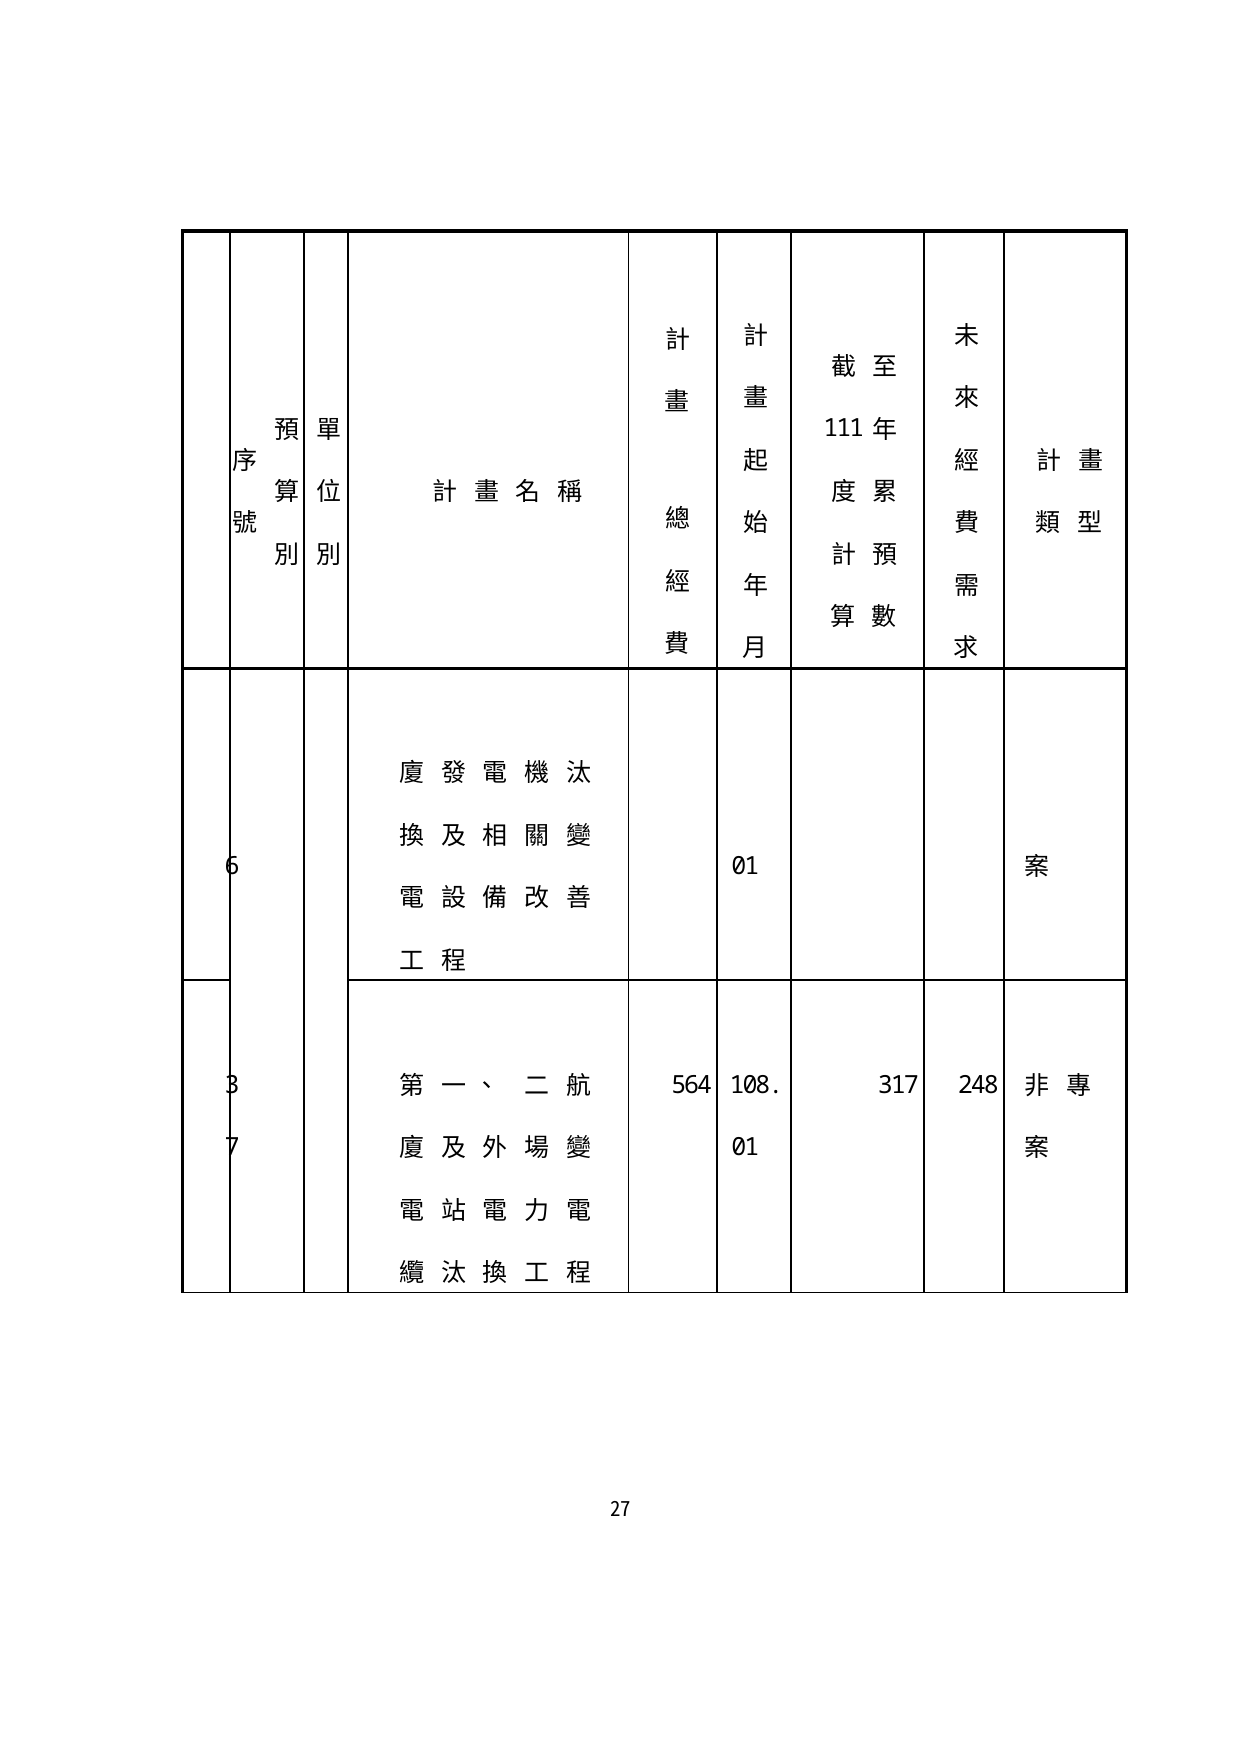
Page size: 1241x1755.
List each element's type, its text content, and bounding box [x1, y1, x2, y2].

table_cell 第一、二航廈及外場變電站電力電纜汰換工程 [349, 981, 628, 1292]
table_header 計畫 總經費 [629, 233, 716, 667]
table_header 截至111年度累計預算數 [792, 233, 923, 667]
table_header 計畫名稱 [349, 233, 628, 667]
table_header 未來經費需求 [925, 233, 1003, 667]
table_header 預算別 [231, 233, 303, 667]
table_cell 108.01 [718, 981, 790, 1292]
table_cell [925, 670, 1003, 979]
table_cell 01 [718, 670, 790, 979]
table_cell 桃機 公司 [231, 670, 303, 1292]
table_cell [305, 670, 347, 1292]
table_header 計畫類型 [1005, 233, 1125, 667]
table_cell 248 [925, 981, 1003, 1292]
table_cell 廈發電機汰換及相關變電設備改善工程 [349, 670, 628, 979]
table_cell 36 [184, 670, 229, 979]
table_cell [629, 670, 716, 979]
table_cell 37 [184, 981, 229, 1292]
table_header 計畫起始年月 [718, 233, 790, 667]
table_cell 非專案 [1005, 981, 1125, 1292]
table_cell 317 [792, 981, 923, 1292]
table_header 序號 [184, 233, 229, 667]
table_cell 564 [629, 981, 716, 1292]
table_cell 案 [1005, 670, 1125, 979]
table_cell [792, 670, 923, 979]
table_header 單位別 [305, 233, 347, 667]
